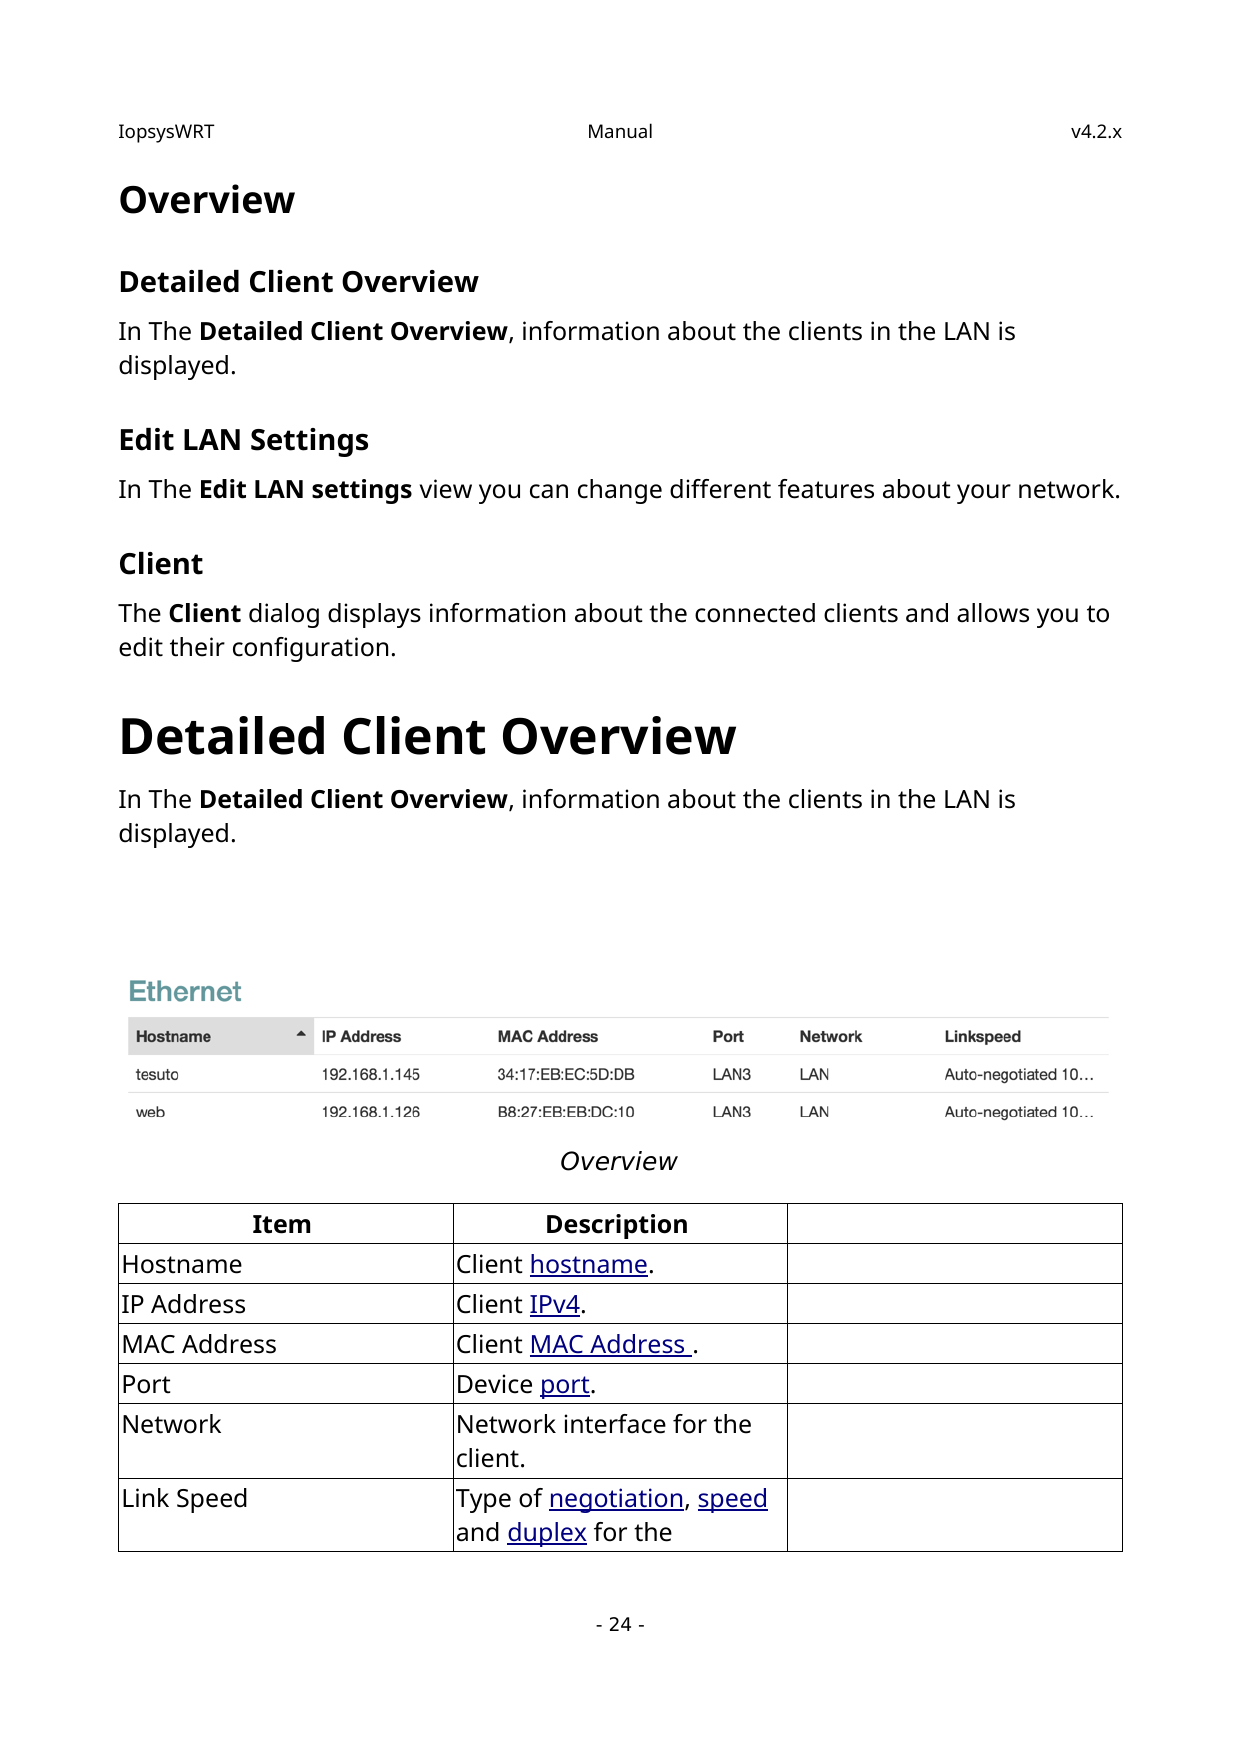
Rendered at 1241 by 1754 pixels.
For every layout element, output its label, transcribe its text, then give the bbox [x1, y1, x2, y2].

table_header [788, 1204, 1122, 1243]
subtitle Detailed Client Overview [118, 262, 1122, 301]
table_cell Hostname [119, 1244, 453, 1283]
table_cell Link Speed [119, 1479, 453, 1551]
table_cell [788, 1284, 1122, 1323]
table_cell Network [119, 1404, 453, 1477]
table_cell [788, 1479, 1122, 1551]
table_cell [788, 1404, 1122, 1477]
table_cell IP Address [119, 1284, 453, 1323]
subtitle Detailed Client Overview [118, 701, 1122, 769]
text In The Detailed Client Overview, information about the clients in the LAN is displayed. [118, 314, 1122, 382]
picture [118, 963, 1123, 1147]
table_header Item [119, 1204, 453, 1243]
table_cell Port [119, 1364, 453, 1403]
table_cell [788, 1244, 1122, 1283]
table_header Description [454, 1204, 787, 1243]
table_cell MAC Address [119, 1324, 453, 1363]
subtitle Overview [118, 173, 1122, 224]
text In The Detailed Client Overview, information about the clients in the LAN is displayed. [118, 782, 1122, 850]
table_cell Network interface for the client. [454, 1404, 787, 1477]
table_cell Client IPv4. [454, 1284, 787, 1323]
subtitle Edit LAN Settings [118, 419, 1122, 459]
table_cell [788, 1324, 1122, 1363]
table_cell Client MAC Address . [454, 1324, 787, 1363]
subtitle Client [118, 543, 1122, 583]
table_cell Type of negotiation, speed and duplex for the [454, 1479, 787, 1551]
text In The Edit LAN settings view you can change different features about your network. [118, 472, 1122, 506]
table_cell [788, 1364, 1122, 1403]
text Overview [118, 1147, 1122, 1176]
text The Client dialog displays information about the connected clients and allows you to edit their configuration. [118, 595, 1122, 663]
table_cell Client hostname. [454, 1244, 787, 1283]
table_cell Device port. [454, 1364, 787, 1403]
